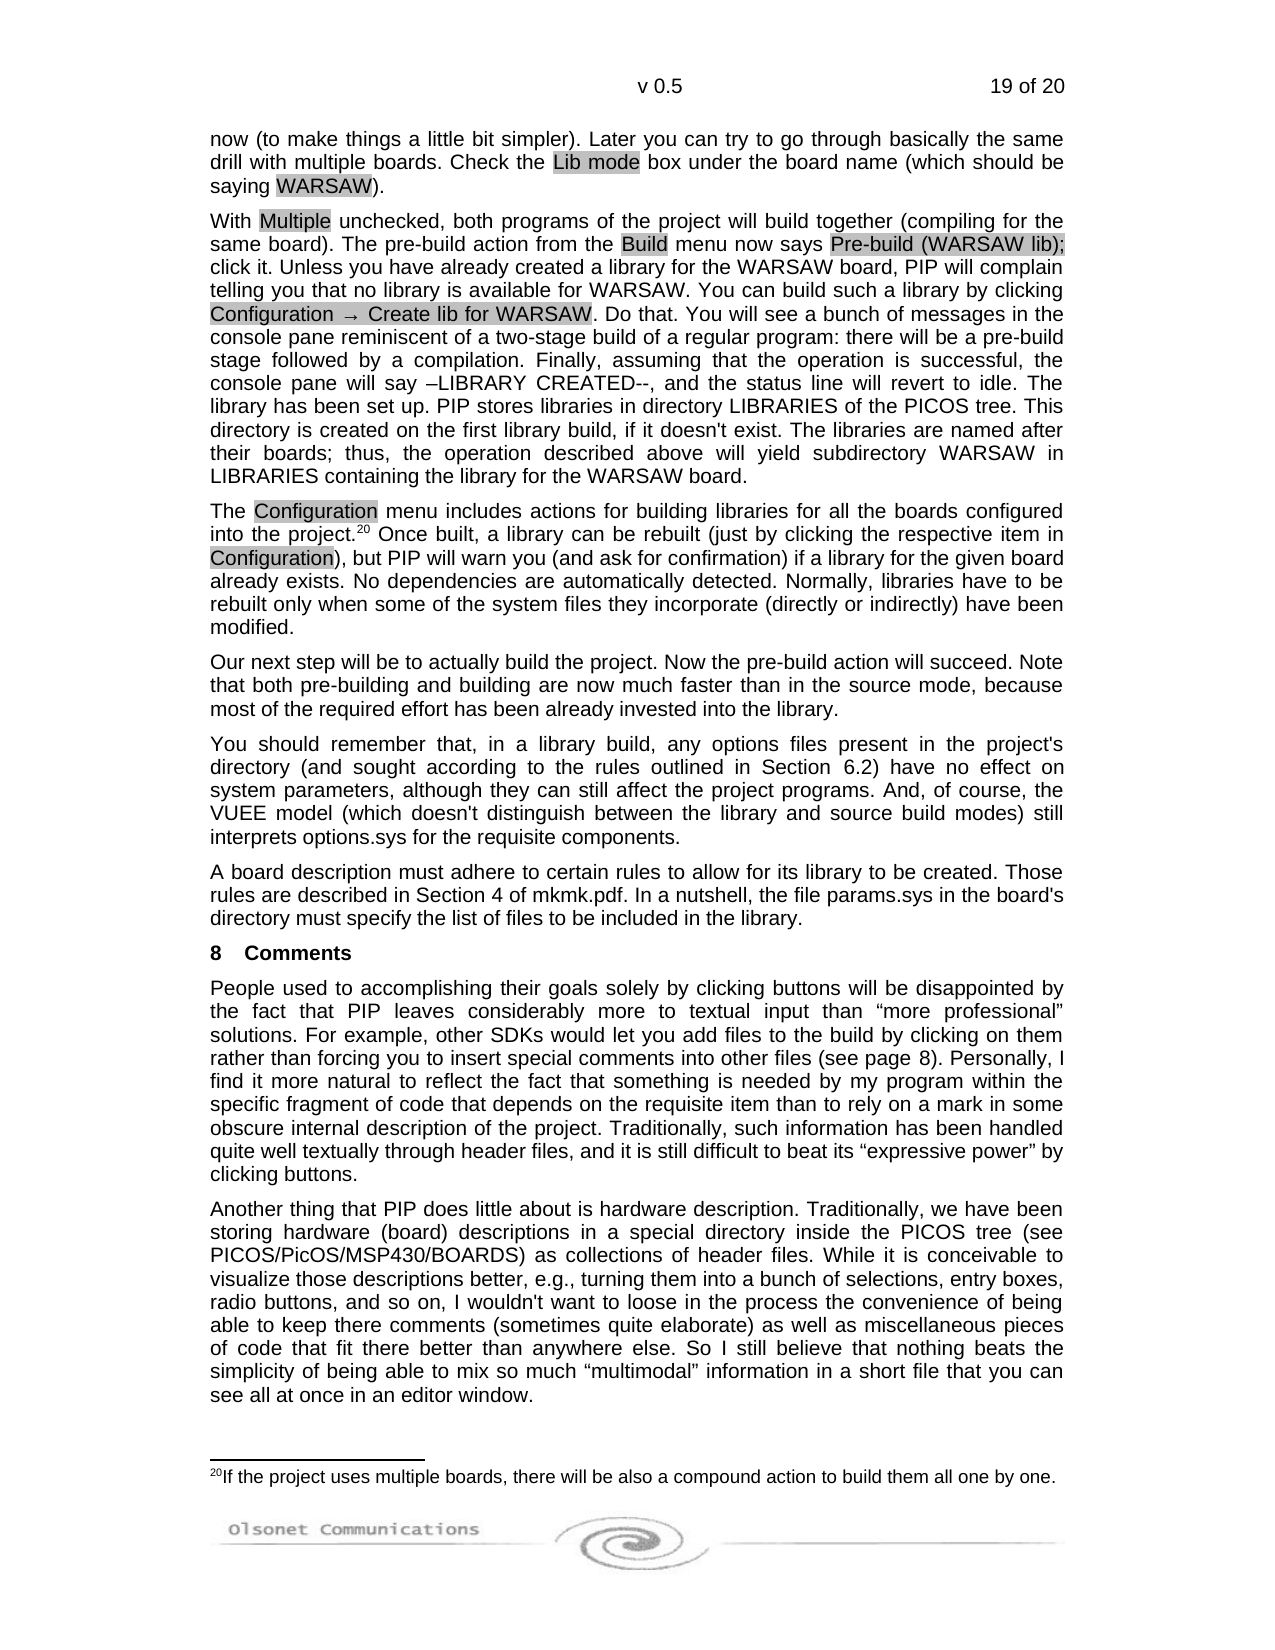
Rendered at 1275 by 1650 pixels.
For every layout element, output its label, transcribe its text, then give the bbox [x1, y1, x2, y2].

text If the project uses multiple boards, there will be also a compound action to build them all one by one. [210, 1466, 1065, 1487]
text With Multiple unchecked, both programs of the project will build together (compiling for the same board). The pre-build action from the Build menu now says Pre-build (WARSAW lib); click it. Unless you have already created a library for the WARSAW board, PIP will complain telling you that no library is available for WARSAW. You can build such a library by clicking Configuration → Create lib for WARSAW. Do that. You will see a bunch of messages in the console pane reminiscent of a two-stage build of a regular program: there will be a pre-build stage followed by a compilation. Finally, assuming that the operation is successful, the console pane will say –LIBRARY CREATED--, and the status line will revert to idle. The library has been set up. PIP stores libraries in directory LIBRARIES of the PICOS tree. This directory is created on the first library build, if it doesn't exist. The libraries are named after their boards; thus, the operation described above will yield subdirectory WARSAW in LIBRARIES containing the library for the WARSAW board. [210, 209, 1065, 488]
text The Configuration menu includes actions for building libraries for all the boards configured into the project. Once built, a library can be rebuilt (just by clicking the respective item in Configuration), but PIP will warn you (and ask for confirmation) if a library for the given board already exists. No dependencies are automatically detected. Normally, libraries have to be rebuilt only when some of the system files they incorporate (directly or indirectly) have been modified. [210, 500, 1065, 639]
text People used to accomplishing their goals solely by clicking buttons will be disappointed by the fact that PIP leaves considerably more to textual input than “more professional” solutions. For example, other SDKs would let you add files to the build by clicking on them rather than forcing you to insert special comments into other files (see page 9). Personally, I find it more natural to reflect the fact that something is needed by my program within the specific fragment of code that depends on the requisite item than to rely on a mark in some obscure internal description of the project. Traditionally, such information has been handled quite well textually through header files, and it is still difficult to beat its “expressive power” by clicking buttons. [210, 977, 1065, 1186]
text Another thing that PIP does little about is hardware description. Traditionally, we have been storing hardware (board) descriptions in a special directory inside the PICOS tree (see PICOS/PicOS/MSP430/BOARDS) as collections of header files. While it is conceivable to visualize those descriptions better, e.g., turning them into a bunch of selections, entry boxes, radio buttons, and so on, I wouldn't want to loose in the process the convenience of being able to keep there comments (sometimes quite elaborate) as well as miscellaneous pieces of code that fit there better than anywhere else. So I still believe that nothing beats the simplicity of being able to mix so much “multimodal” information in a short file that you can see all at once in an editor window. [210, 1197, 1065, 1407]
text Our next step will be to actually build the project. Now the pre-build action will succeed. Note that both pre-building and building are now much faster than in the source mode, because most of the required effort has been already invested into the library. [210, 651, 1065, 721]
text You should remember that, in a library build, any options files present in the project's directory (and sought according to the rules outlined in Section 6.2) have no effect on system parameters, although they can still affect the project programs. And, of course, the VUEE model (which doesn't distinguish between the library and source build modes) still interprets options.sys for the requisite components. [210, 732, 1065, 848]
text A board description must adhere to certain rules to allow for its library to be created. Those rules are described in Section 4 of mkmk.pdf. In a nutshell, the file params.sys in the board's directory must specify the list of files to be included in the library. [210, 860, 1065, 930]
subtitle Comments [210, 942, 1065, 965]
picture [210, 1501, 1065, 1593]
text now (to make things a little bit simpler). Later you can try to go through basically the same drill with multiple boards. Check the Lib mode box under the board name (which should be saying WARSAW). [210, 128, 1065, 197]
